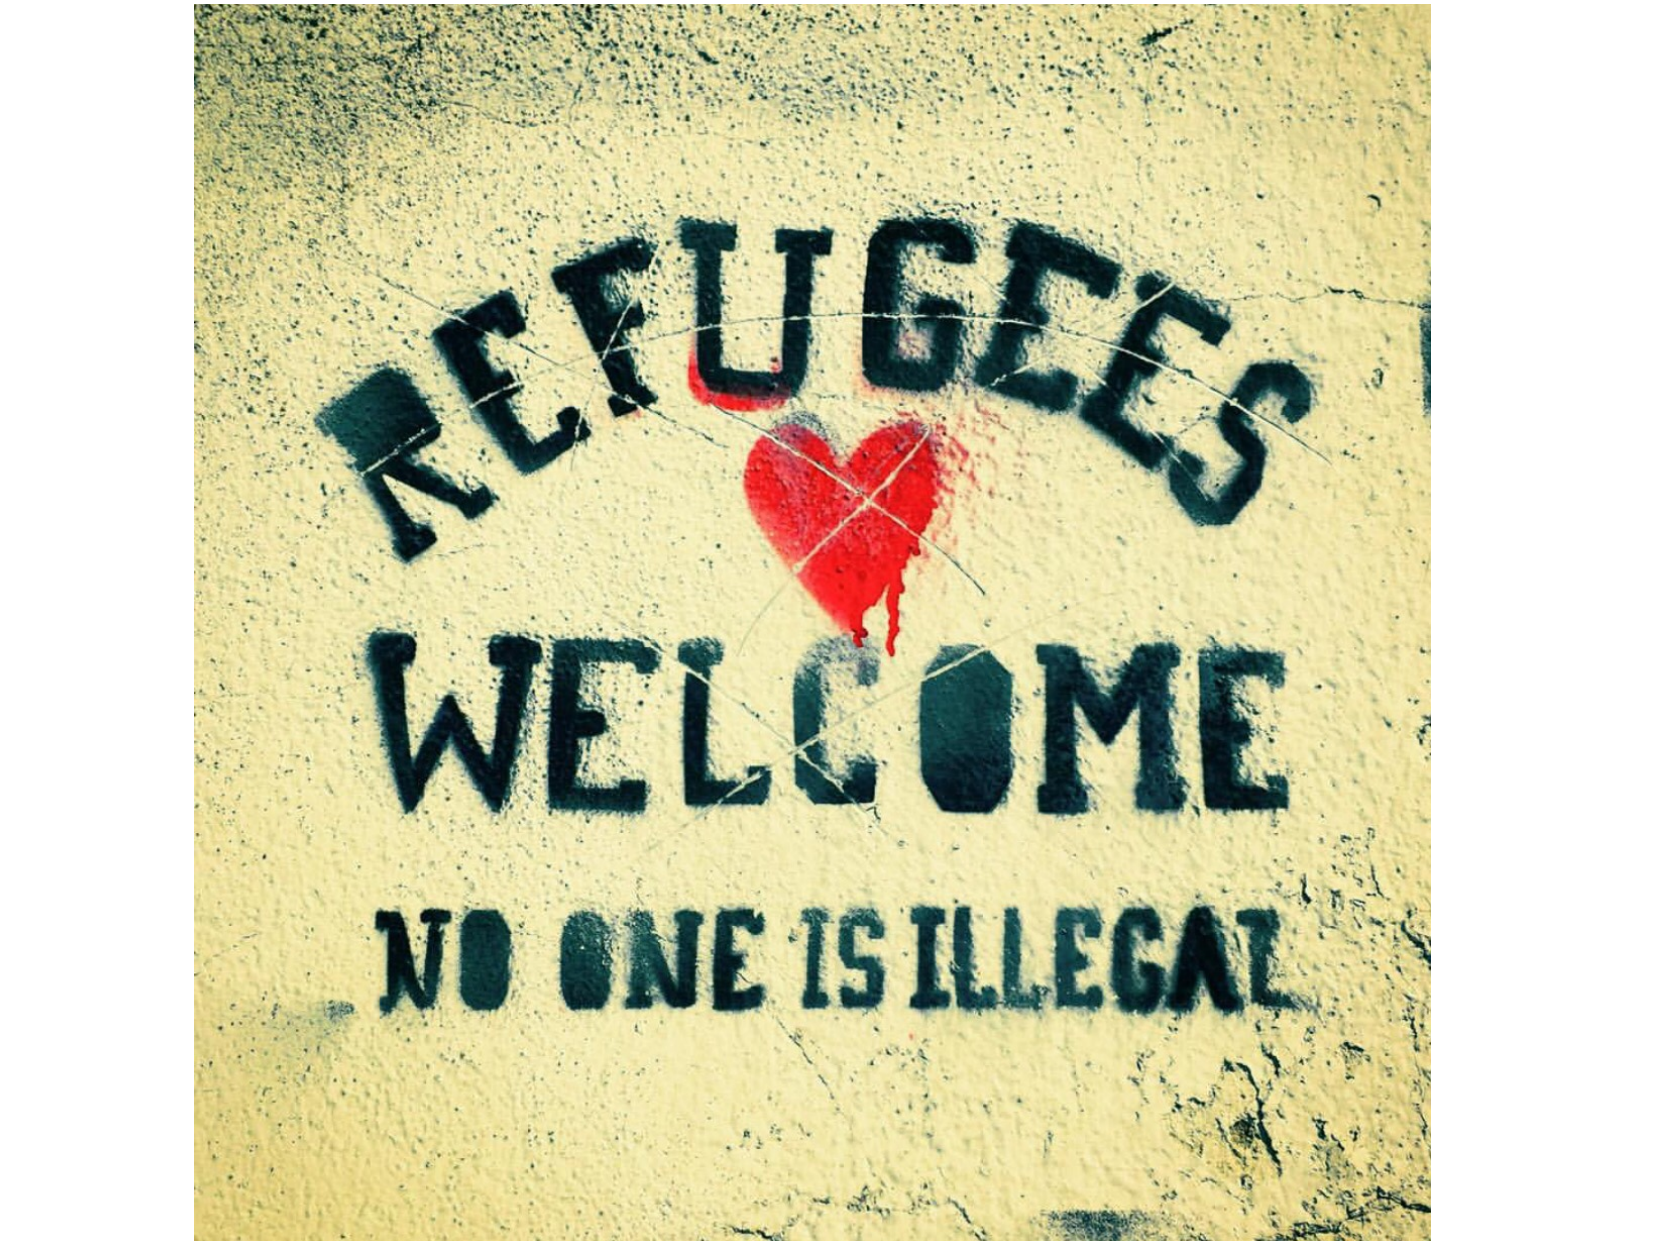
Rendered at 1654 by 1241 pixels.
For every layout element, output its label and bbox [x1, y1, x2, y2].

picture [194, 4, 1431, 1241]
